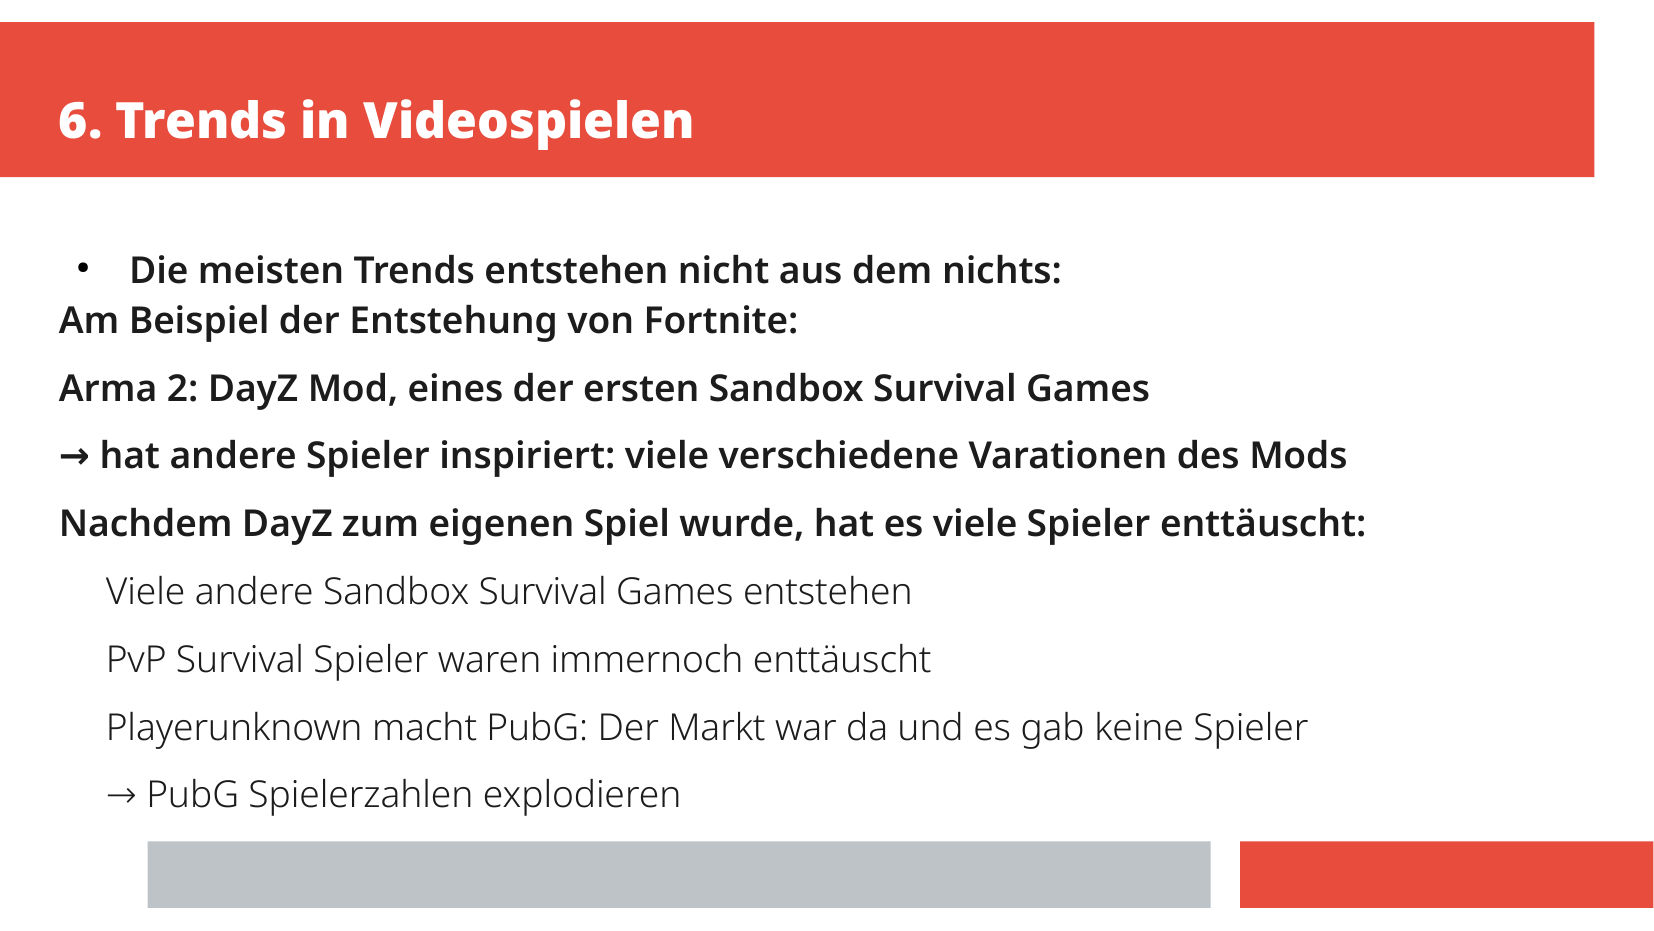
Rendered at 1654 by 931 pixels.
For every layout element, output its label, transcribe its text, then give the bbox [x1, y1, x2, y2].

list Die meisten Trends entstehen nicht aus dem nichts: Am Beispiel der Entstehung von Fortnite: Arma 2: DayZ Mod, eines der ersten Sandbox Survival Games → hat andere Spieler inspiriert: viele verschiedene Varationen des Mods Nachdem DayZ zum eigenen Spiel wurde, hat es viele Spieler enttäuscht: Viele andere Sandbox Survival Games entstehen PvP Survival Spieler waren immernoch enttäuscht Playerunknown macht PubG: Der Markt war da und es gab keine Spieler → PubG Spielerzahlen explodieren [59, 243, 1565, 820]
title 6. Trends in Videospielen [59, 35, 1596, 154]
